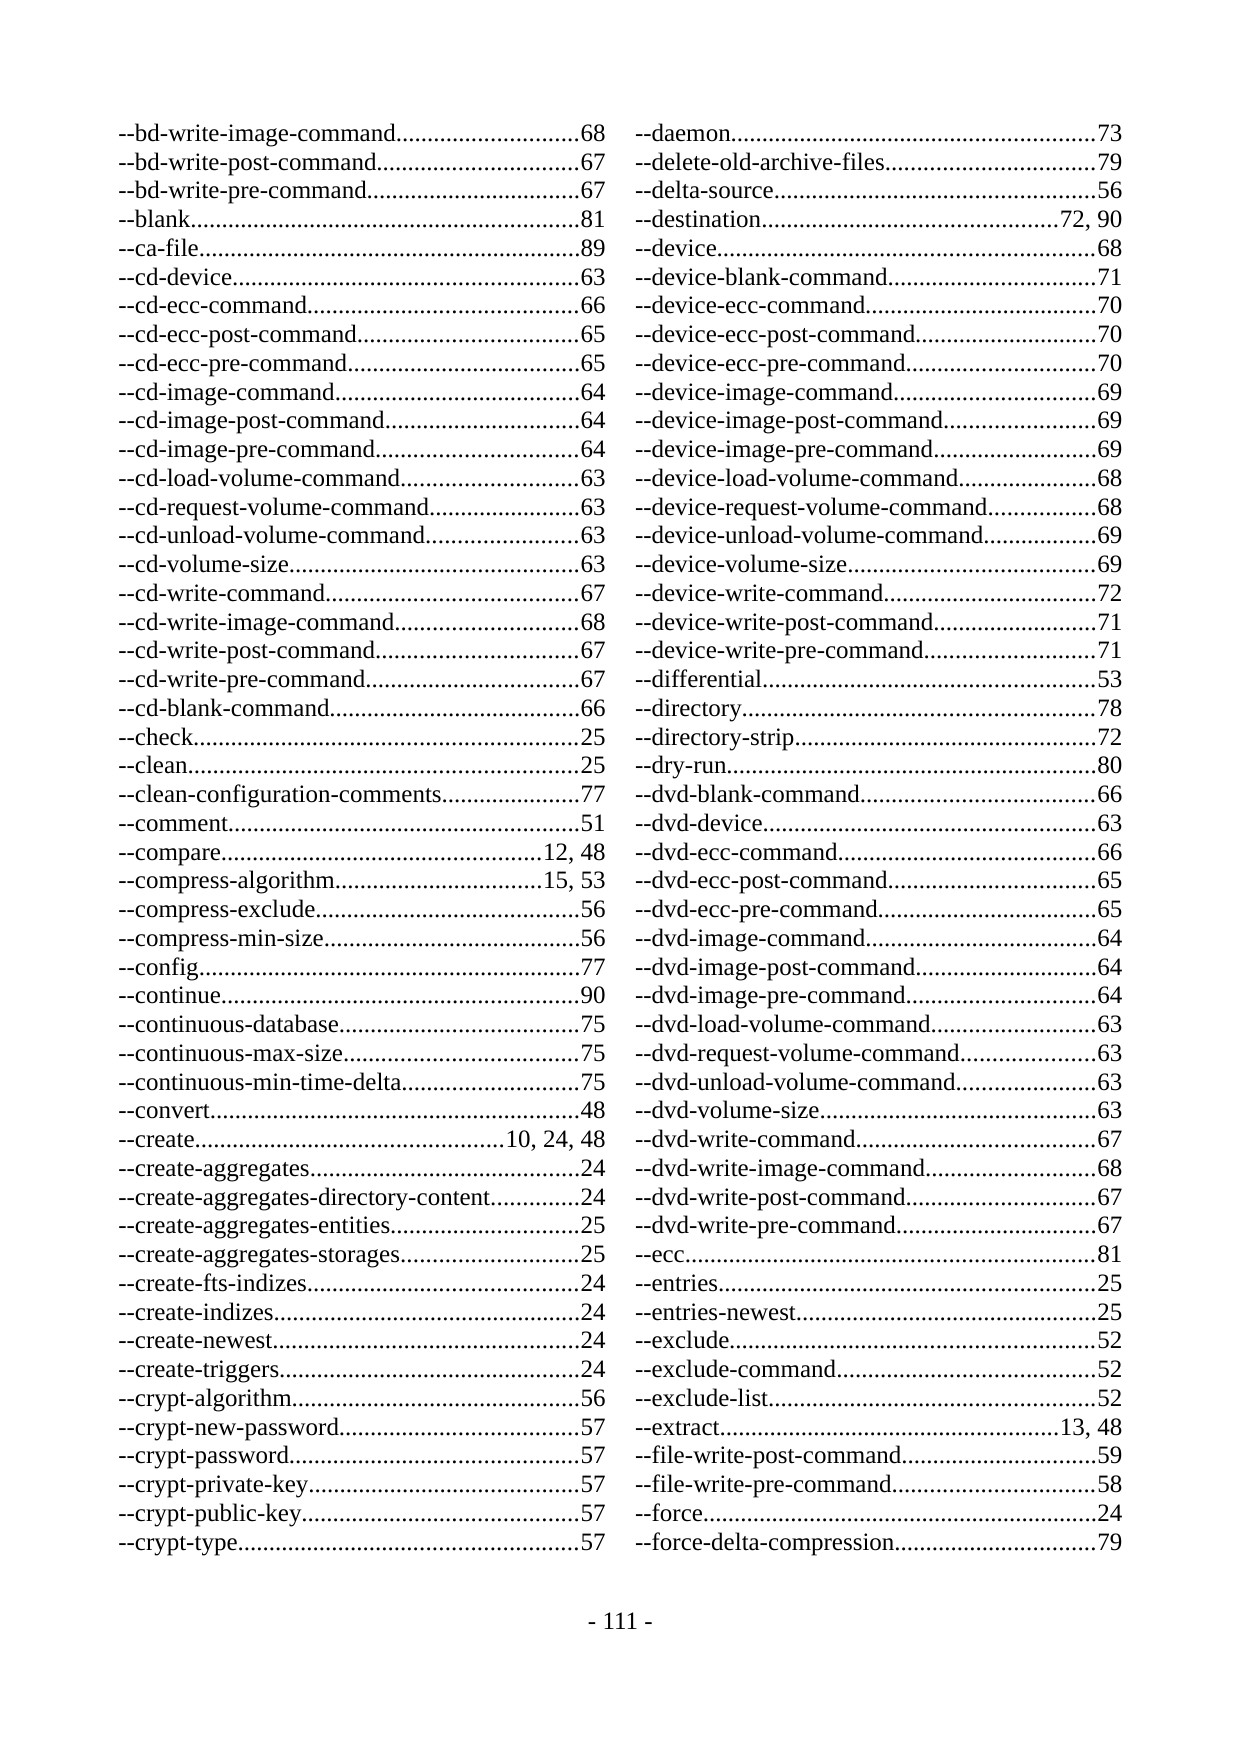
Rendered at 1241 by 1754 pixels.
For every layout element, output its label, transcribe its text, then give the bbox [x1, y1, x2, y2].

text --create-aggregates-entities 25 [118, 1211, 605, 1239]
text --device-blank-command 71 [635, 262, 1122, 291]
text --bd-write-post-command 67 [118, 147, 605, 176]
text --cd-load-volume-command 63 [118, 463, 605, 492]
text --create-newest 24 [118, 1326, 605, 1354]
text --cd-image-command 64 [118, 377, 605, 406]
text --cd‑blank-command 66 [118, 693, 605, 722]
text --clean 25 [118, 751, 605, 779]
text --dvd-volume-size 63 [635, 1096, 1122, 1124]
text --config 77 [118, 952, 605, 981]
text --dvd-ecc-pre-command 65 [635, 894, 1122, 923]
text --create-triggers 24 [118, 1354, 605, 1383]
text --device 68 [635, 233, 1122, 262]
text --bd-write-pre-command 67 [118, 176, 605, 204]
text --exclude 52 [635, 1326, 1122, 1354]
text --exclude-command 52 [635, 1354, 1122, 1383]
text --create-aggregates-storages 25 [118, 1239, 605, 1268]
text --ecc 81 [635, 1239, 1122, 1268]
text --file-write-post-command 59 [635, 1441, 1122, 1469]
text --device-image-pre-command 69 [635, 434, 1122, 463]
text --device-write-pre-command 71 [635, 636, 1122, 664]
text --force 24 [635, 1498, 1122, 1527]
text --dvd-load-volume-command 63 [635, 1009, 1122, 1038]
text --create 10, 24, 48 [118, 1124, 605, 1153]
text --dvd-write-post-command 67 [635, 1182, 1122, 1211]
text --delta-source 56 [635, 176, 1122, 204]
text --dvd-image-command 64 [635, 923, 1122, 952]
text --exclude-list 52 [635, 1383, 1122, 1412]
text --crypt-public-key 57 [118, 1498, 605, 1527]
text --dry-run 80 [635, 751, 1122, 779]
text --convert 48 [118, 1096, 605, 1124]
text --dvd-write-command 67 [635, 1124, 1122, 1153]
text --continuous-max-size 75 [118, 1038, 605, 1067]
text --crypt-type 57 [118, 1527, 605, 1556]
text --dvd-image-post-command 64 [635, 952, 1122, 981]
text --cd-ecc-post-command 65 [118, 319, 605, 348]
text --cd-write-image-command 68 [118, 607, 605, 636]
text --dvd-request-volume-command 63 [635, 1038, 1122, 1067]
text --dvd-ecc-command 66 [635, 837, 1122, 866]
text --dvd-image-pre-command 64 [635, 981, 1122, 1009]
text --ca-file 89 [118, 233, 605, 262]
text --device-request-volume-command 68 [635, 492, 1122, 521]
text --cd-image-post-command 64 [118, 406, 605, 434]
text --directory-strip 72 [635, 722, 1122, 751]
text --device-load-volume-command 68 [635, 463, 1122, 492]
text --extract 13, 48 [635, 1412, 1122, 1441]
text --device-write-command 72 [635, 578, 1122, 607]
text --cd-volume-size 63 [118, 549, 605, 578]
text --crypt-password 57 [118, 1441, 605, 1469]
text --create-fts-indizes 24 [118, 1268, 605, 1297]
text --create-aggregates 24 [118, 1153, 605, 1182]
text --check 25 [118, 722, 605, 751]
text --continue 90 [118, 981, 605, 1009]
text --blank 81 [118, 204, 605, 233]
text --cd-image-pre-command 64 [118, 434, 605, 463]
text --bd-write-image-command 68 [118, 118, 605, 147]
text --cd-unload-volume-command 63 [118, 521, 605, 549]
text --compress-algorithm 15, 53 [118, 866, 605, 894]
text --dvd-blank-command 66 [635, 779, 1122, 808]
text --create-aggregates-directory-content 24 [118, 1182, 605, 1211]
text --destination 72, 90 [635, 204, 1122, 233]
text --cd-ecc-command 66 [118, 291, 605, 319]
text --compare 12, 48 [118, 837, 605, 866]
text --device-ecc-post-command 70 [635, 319, 1122, 348]
text --delete-old-archive-files 79 [635, 147, 1122, 176]
text --cd-ecc-pre-command 65 [118, 348, 605, 377]
text --device-image-command 69 [635, 377, 1122, 406]
text --device-ecc-pre-command 70 [635, 348, 1122, 377]
text --cd-request-volume-command 63 [118, 492, 605, 521]
text --cd-write-post-command 67 [118, 636, 605, 664]
text --comment 51 [118, 808, 605, 837]
text --continuous-min-time-delta 75 [118, 1067, 605, 1096]
text --device-write-post-command 71 [635, 607, 1122, 636]
text --dvd-ecc-post-command 65 [635, 866, 1122, 894]
text --daemon 73 [635, 118, 1122, 147]
text --directory 78 [635, 693, 1122, 722]
text --entries-newest 25 [635, 1297, 1122, 1326]
text --cd-write-pre-command 67 [118, 664, 605, 693]
text --cd-write-command 67 [118, 578, 605, 607]
text --dvd-write-image-command 68 [635, 1153, 1122, 1182]
text --file-write-pre-command 58 [635, 1469, 1122, 1498]
text --compress-min-size 56 [118, 923, 605, 952]
text --differential 53 [635, 664, 1122, 693]
text --device-image-post-command 69 [635, 406, 1122, 434]
text --crypt-private-key 57 [118, 1469, 605, 1498]
text --create-indizes 24 [118, 1297, 605, 1326]
text --device-unload-volume-command 69 [635, 521, 1122, 549]
text --device-volume-size 69 [635, 549, 1122, 578]
text --cd-device 63 [118, 262, 605, 291]
text --device-ecc-command 70 [635, 291, 1122, 319]
text --dvd-device 63 [635, 808, 1122, 837]
text --crypt-algorithm 56 [118, 1383, 605, 1412]
text --continuous-database 75 [118, 1009, 605, 1038]
text --entries 25 [635, 1268, 1122, 1297]
text --crypt-new-password 57 [118, 1412, 605, 1441]
text --dvd-unload-volume-command 63 [635, 1067, 1122, 1096]
text --compress-exclude 56 [118, 894, 605, 923]
text --dvd-write-pre-command 67 [635, 1211, 1122, 1239]
text --force-delta-compression 79 [635, 1527, 1122, 1556]
text --clean-configuration-comments 77 [118, 779, 605, 808]
